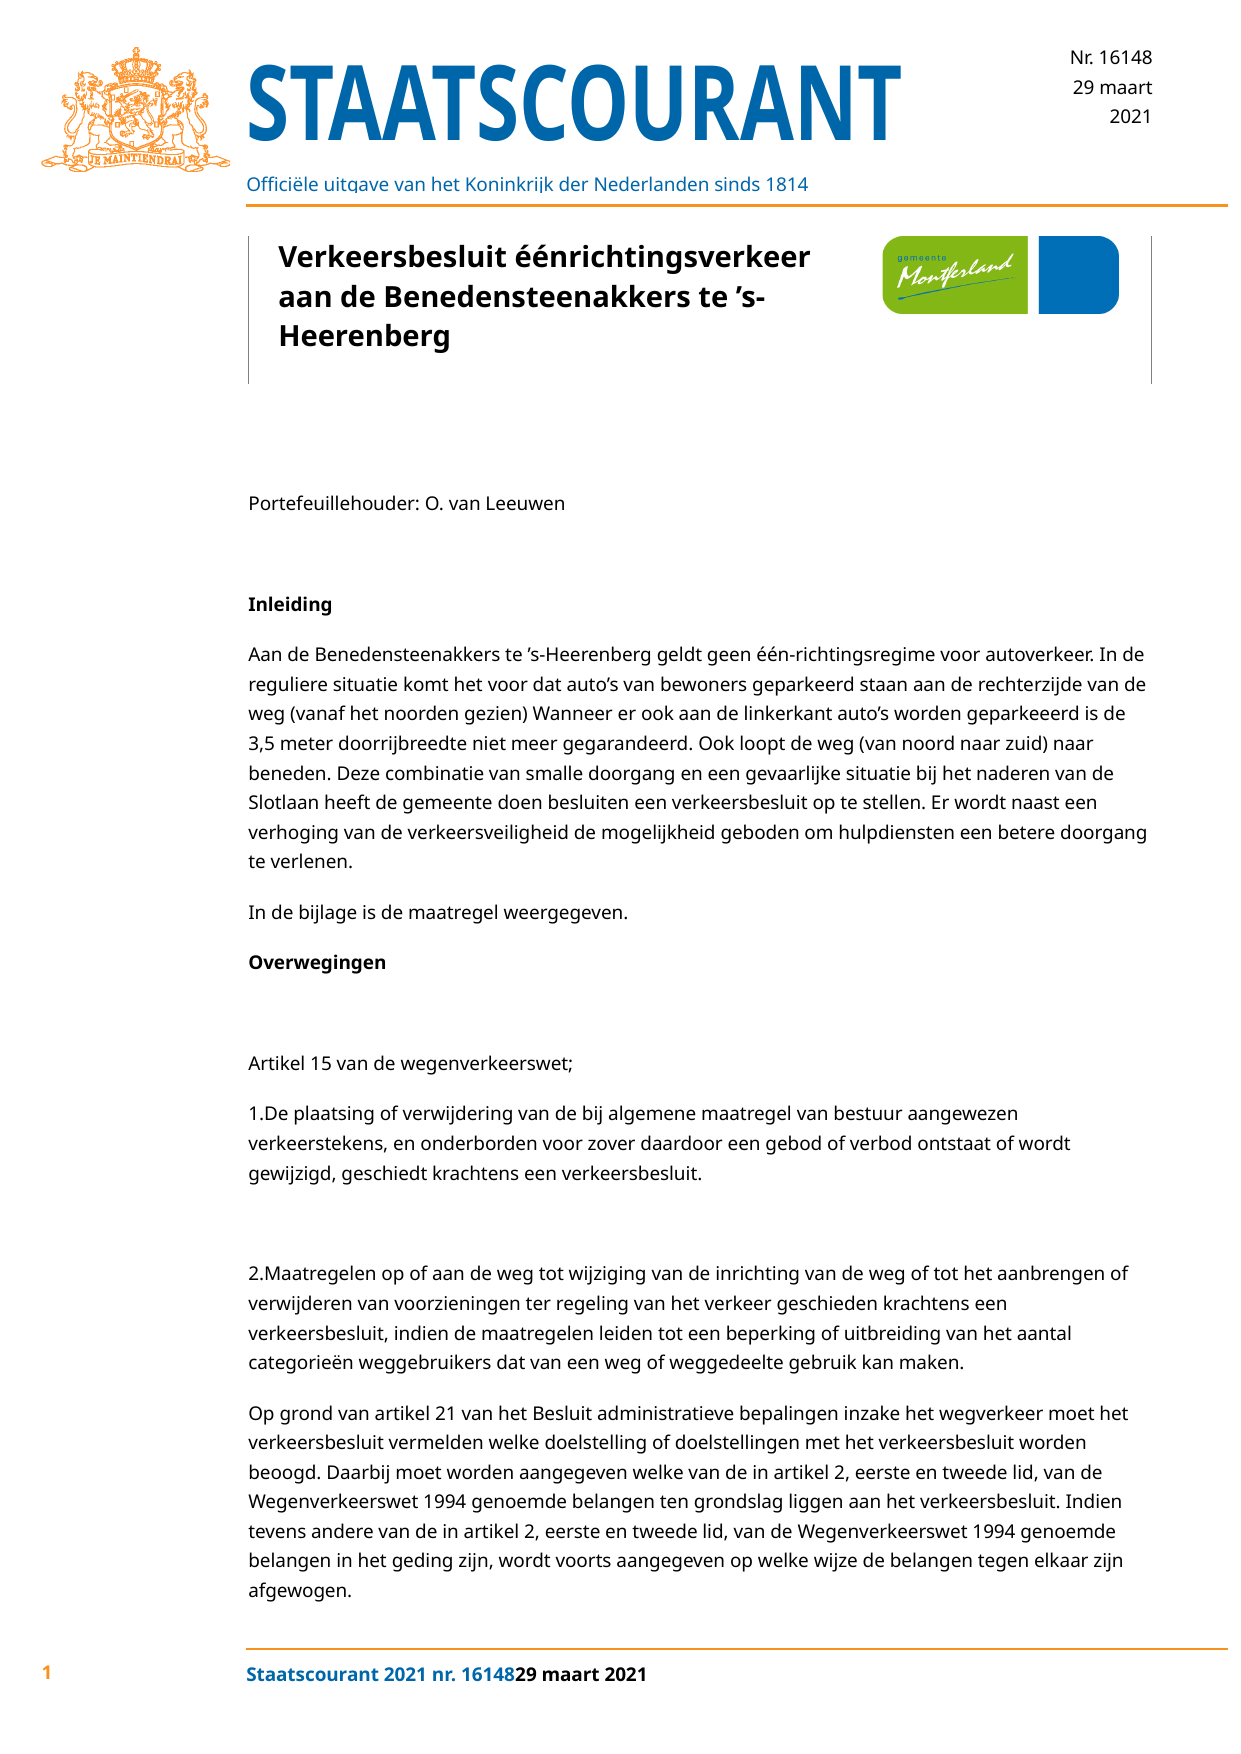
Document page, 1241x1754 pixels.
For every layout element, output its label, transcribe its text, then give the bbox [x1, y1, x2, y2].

text Aan de Benedensteenakkers te ’s-Heerenberg geldt geen één-richtingsregime voor autoverkeer. In de reguliere situatie komt het voor dat auto’s van bewoners geparkeerd staan aan de rechterzijde van de weg (vanaf het noorden gezien) Wanneer er ook aan de linkerkant auto’s worden geparkeeerd is de 3,5 meter doorrijbreedte niet meer gegarandeerd. Ook loopt de weg (van noord naar zuid) naar beneden. Deze combinatie van smalle doorgang en een gevaarlijke situatie bij het naderen van de Slotlaan heeft de gemeente doen besluiten een verkeersbesluit op te stellen. Er wordt naast een verhoging van de verkeersveiligheid de mogelijkheid geboden om hulpdiensten een betere doorgang te verlenen. [248, 641, 1152, 874]
text In de bijlage is de maatregel weergegeven. [248, 899, 1152, 924]
text Inleiding [248, 591, 1152, 617]
text Portefeuillehouder: O. van Leeuwen [248, 490, 1152, 516]
text 1.De plaatsing of verwijdering van de bij algemene maatregel van bestuur aangewezen verkeerstekens, en onderborden voor zover daardoor een gebod of verbod ontstaat of wordt gewijzigd, geschiedt krachtens een verkeersbesluit. [248, 1101, 1152, 1185]
table_header Verkeersbesluit éénrichtingsverkeer aan de Benedensteenakkers te ’s-Heerenberg [249, 236, 850, 384]
text Artikel 15 van de wegenverkeerswet; [248, 1050, 1152, 1076]
text 2.Maatregelen op of aan de weg tot wijziging van de inrichting van de weg of tot het aanbrengen of verwijderen van voorzieningen ter regeling van het verkeer geschieden krachtens een verkeersbesluit, indien de maatregelen leiden tot een beperking of uitbreiding van het aantal categorieën weggebruikers dat van een weg of weggedeelte gebruik kan maken. [248, 1261, 1152, 1375]
table_header [850, 236, 1151, 384]
picture [882, 236, 1119, 314]
text Overwegingen [248, 949, 1152, 975]
text Op grond van artikel 21 van het Besluit administratieve bepalingen inzake het wegverkeer moet het verkeersbesluit vermelden welke doelstelling of doelstellingen met het verkeersbesluit worden beoogd. Daarbij moet worden aangegeven welke van de in artikel 2, eerste en tweede lid, van de Wegenverkeerswet 1994 genoemde belangen ten grondslag liggen aan het verkeersbesluit. Indien tevens andere van de in artikel 2, eerste en tweede lid, van de Wegenverkeerswet 1994 genoemde belangen in het geding zijn, wordt voorts aangegeven op welke wijze de belangen tegen elkaar zijn afgewogen. [248, 1400, 1152, 1603]
picture [41, 47, 231, 172]
